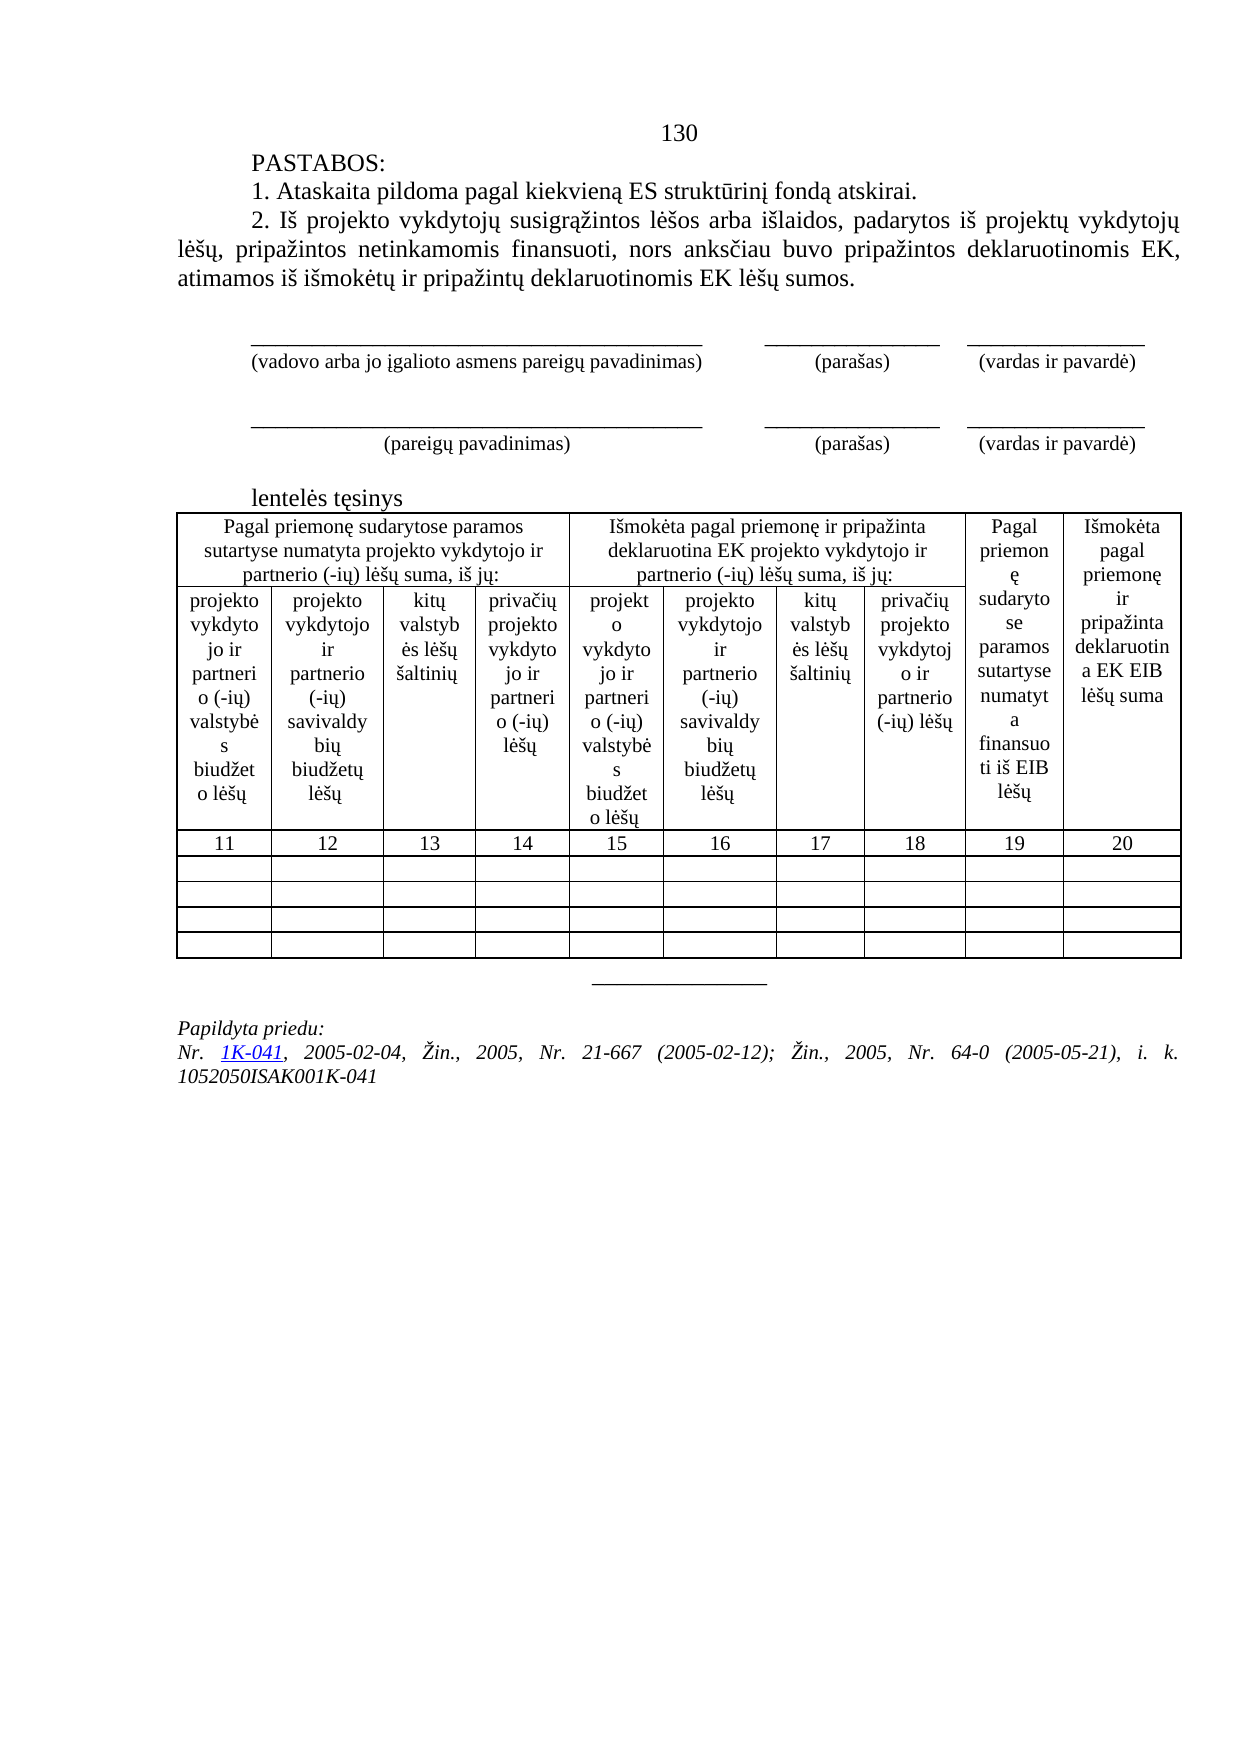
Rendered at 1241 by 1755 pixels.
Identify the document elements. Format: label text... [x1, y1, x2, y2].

text 2. Iš projekto vykdytojų susigrąžintos lėšos arba išlaidos, padarytos iš projektų vykdytojų lėšų, pripažintos netinkamomis finansuoti, nors anksčiau buvo pripažintos deklaruotinomis EK, atimamos iš išmokėtų ir pripažintų deklaruotinomis EK lėšų sumos. [177, 205, 1181, 291]
table_cell [966, 882, 1063, 906]
table_cell [664, 882, 776, 906]
table_cell [865, 882, 965, 906]
text ______________ [177, 959, 1181, 987]
table_cell [476, 908, 569, 931]
table_cell [476, 882, 569, 906]
table_cell [384, 857, 475, 881]
table_cell 18 [865, 831, 965, 855]
table_cell [476, 933, 569, 957]
table_cell 19 [966, 831, 1063, 855]
table_header Išmokėta pagal priemonę ir pripažinta deklaruotina EK EIB lėšų suma [1064, 514, 1180, 829]
table_cell 14 [476, 831, 569, 855]
table_cell [384, 882, 475, 906]
text (pareigų pavadinimas) (parašas) (vardas ir pavardė) [177, 430, 1181, 454]
text Nr. 1K-041, 2005-02-04, Žin., 2005, Nr. 21-667 (2005-02-12); Žin., 2005, Nr. 64-0 (2005-05-21), i. k. 1052050ISAK001K-041 [177, 1040, 1181, 1088]
table_cell [476, 857, 569, 881]
table_cell [966, 908, 1063, 931]
table_cell [178, 857, 271, 881]
table_cell [384, 908, 475, 931]
table_cell 13 [384, 831, 475, 855]
table_cell 15 [570, 831, 663, 855]
table_cell [570, 908, 663, 931]
table_cell [178, 882, 271, 906]
table_cell [272, 933, 383, 957]
table_cell [178, 908, 271, 931]
table_header Išmokėta pagal priemonę ir pripažinta deklaruotina EK projekto vykdytojo ir partnerio (-ių) lėšų suma, iš jų: [570, 514, 965, 586]
table_cell kitų valstybės lėšų šaltinių [384, 587, 475, 829]
table_cell 20 [1064, 831, 1180, 855]
table_cell projekto vykdytojo ir partnerio (-ių) savivaldybių biudžetų lėšų [664, 587, 776, 829]
table_cell [777, 908, 864, 931]
table_cell [865, 933, 965, 957]
table_cell kitų valstybės lėšų šaltinių [777, 587, 864, 829]
table_cell [777, 857, 864, 881]
table_cell 16 [664, 831, 776, 855]
table_cell privačių projekto vykdytojo ir partnerio (-ių) lėšų [476, 587, 569, 829]
table_cell [272, 882, 383, 906]
table_cell privačių projekto vykdytojo ir partnerio (-ių) lėšų [865, 587, 965, 829]
text Papildyta priedu: [177, 1016, 1181, 1040]
table_cell [570, 857, 663, 881]
table_cell [865, 857, 965, 881]
table_cell [777, 933, 864, 957]
table_cell [570, 933, 663, 957]
table_cell [664, 933, 776, 957]
table_cell [1064, 857, 1180, 881]
table_cell projekto vykdytojo ir partnerio (-ių) savivaldybių biudžetų lėšų [272, 587, 383, 829]
text 1. Ataskaita pildoma pagal kiekvieną ES struktūrinį fondą atskirai. [177, 176, 1181, 205]
text PASTABOS: [177, 148, 1181, 176]
table_cell [664, 857, 776, 881]
table_cell [1064, 933, 1180, 957]
table_header Pagal priemonę sudarytose paramos sutartyse numatyta finansuoti iš EIB lėšų [966, 514, 1063, 829]
table_cell [966, 857, 1063, 881]
table_cell [272, 857, 383, 881]
table_cell 11 [178, 831, 271, 855]
table_header Pagal priemonę sudarytose paramos sutartyse numatyta projekto vykdytojo ir partnerio (-ių) lėšų suma, iš jų: [178, 514, 569, 586]
table_cell [966, 933, 1063, 957]
table_cell [777, 882, 864, 906]
table_cell [1064, 882, 1180, 906]
text (vadovo arba jo įgalioto asmens pareigų pavadinimas) (parašas) (vardas ir pavardė) [177, 349, 1181, 373]
table_cell [570, 882, 663, 906]
table_cell 17 [777, 831, 864, 855]
table_cell [384, 933, 475, 957]
table_cell [1064, 908, 1180, 931]
table_cell projekto vykdytojo ir partnerio (-ių) valstybės biudžeto lėšų [178, 587, 271, 829]
table_cell 12 [272, 831, 383, 855]
table_cell [664, 908, 776, 931]
table_cell projekto vykdytojo ir partnerio (-ių) valstybės biudžeto lėšų [570, 587, 663, 829]
table_cell [178, 933, 271, 957]
table_cell [272, 908, 383, 931]
table_cell [865, 908, 965, 931]
text lentelės tęsinys [177, 483, 1181, 512]
